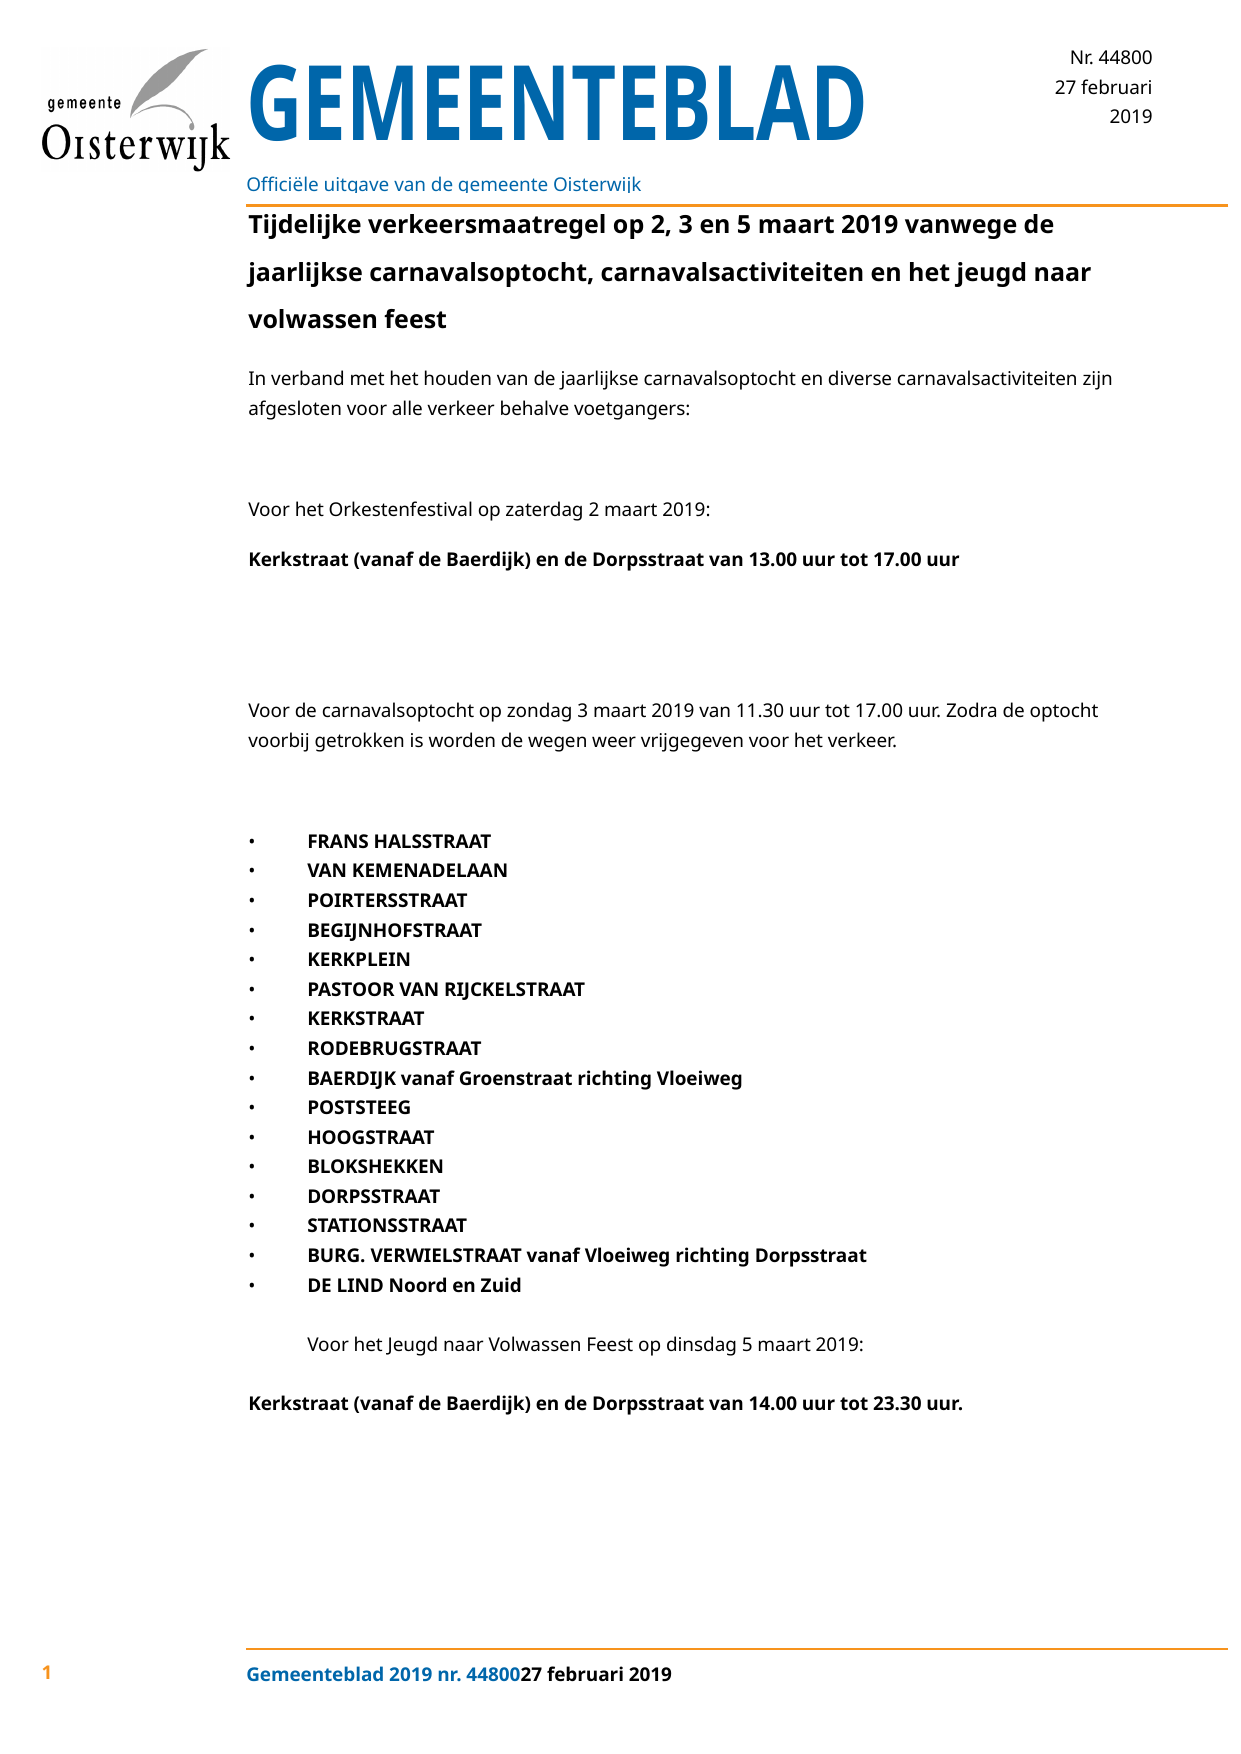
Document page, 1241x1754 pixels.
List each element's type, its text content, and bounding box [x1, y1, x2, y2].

text Kerkstraat (vanaf de Baerdijk) en de Dorpsstraat van 14.00 uur tot 23.30 uur. [248, 1390, 1152, 1416]
list BURG. VERWIELSTRAAT vanaf Vloeiweg richting Dorpsstraat [248, 1242, 1152, 1268]
list BAERDIJK vanaf Groenstraat richting Vloeiweg [248, 1065, 1152, 1090]
list FRANS HALSSTRAAT [248, 828, 1152, 854]
text In verband met het houden van de jaarlijkse carnavalsoptocht en diverse carnavalsactiviteiten zijn afgesloten voor alle verkeer behalve voetgangers: [248, 366, 1152, 421]
list Voor het Jeugd naar Volwassen Feest op dinsdag 5 maart 2019: [248, 1331, 1152, 1357]
list POIRTERSSTRAAT [248, 887, 1152, 913]
picture [41, 47, 231, 172]
list HOOGSTRAAT [248, 1124, 1152, 1149]
list DORPSSTRAAT [248, 1183, 1152, 1209]
list PASTOOR VAN RIJCKELSTRAAT [248, 976, 1152, 1002]
text Tijdelijke verkeersmaatregel op 2, 3 en 5 maart 2019 vanwege de jaarlijkse carnavalsoptocht, carnavalsactiviteiten en het jeugd naar volwassen feest [248, 207, 1152, 336]
list RODEBRUGSTRAAT [248, 1035, 1152, 1061]
list POSTSTEEG [248, 1094, 1152, 1120]
list BEGIJNHOFSTRAAT [248, 917, 1152, 942]
list BLOKSHEKKEN [248, 1153, 1152, 1179]
list VAN KEMENADELAAN [248, 858, 1152, 883]
text Voor het Orkestenfestival op zaterdag 2 maart 2019: [248, 496, 1152, 522]
text Voor de carnavalsoptocht op zondag 3 maart 2019 van 11.30 uur tot 17.00 uur. Zodra de optocht voorbij getrokken is worden de wegen weer vrijgegeven voor het verkeer. [248, 698, 1152, 753]
list DE LIND Noord en Zuid [248, 1272, 1152, 1297]
list KERKSTRAAT [248, 1006, 1152, 1031]
text Kerkstraat (vanaf de Baerdijk) en de Dorpsstraat van 13.00 uur tot 17.00 uur [248, 546, 1152, 572]
list KERKPLEIN [248, 946, 1152, 972]
list STATIONSSTRAAT [248, 1213, 1152, 1238]
